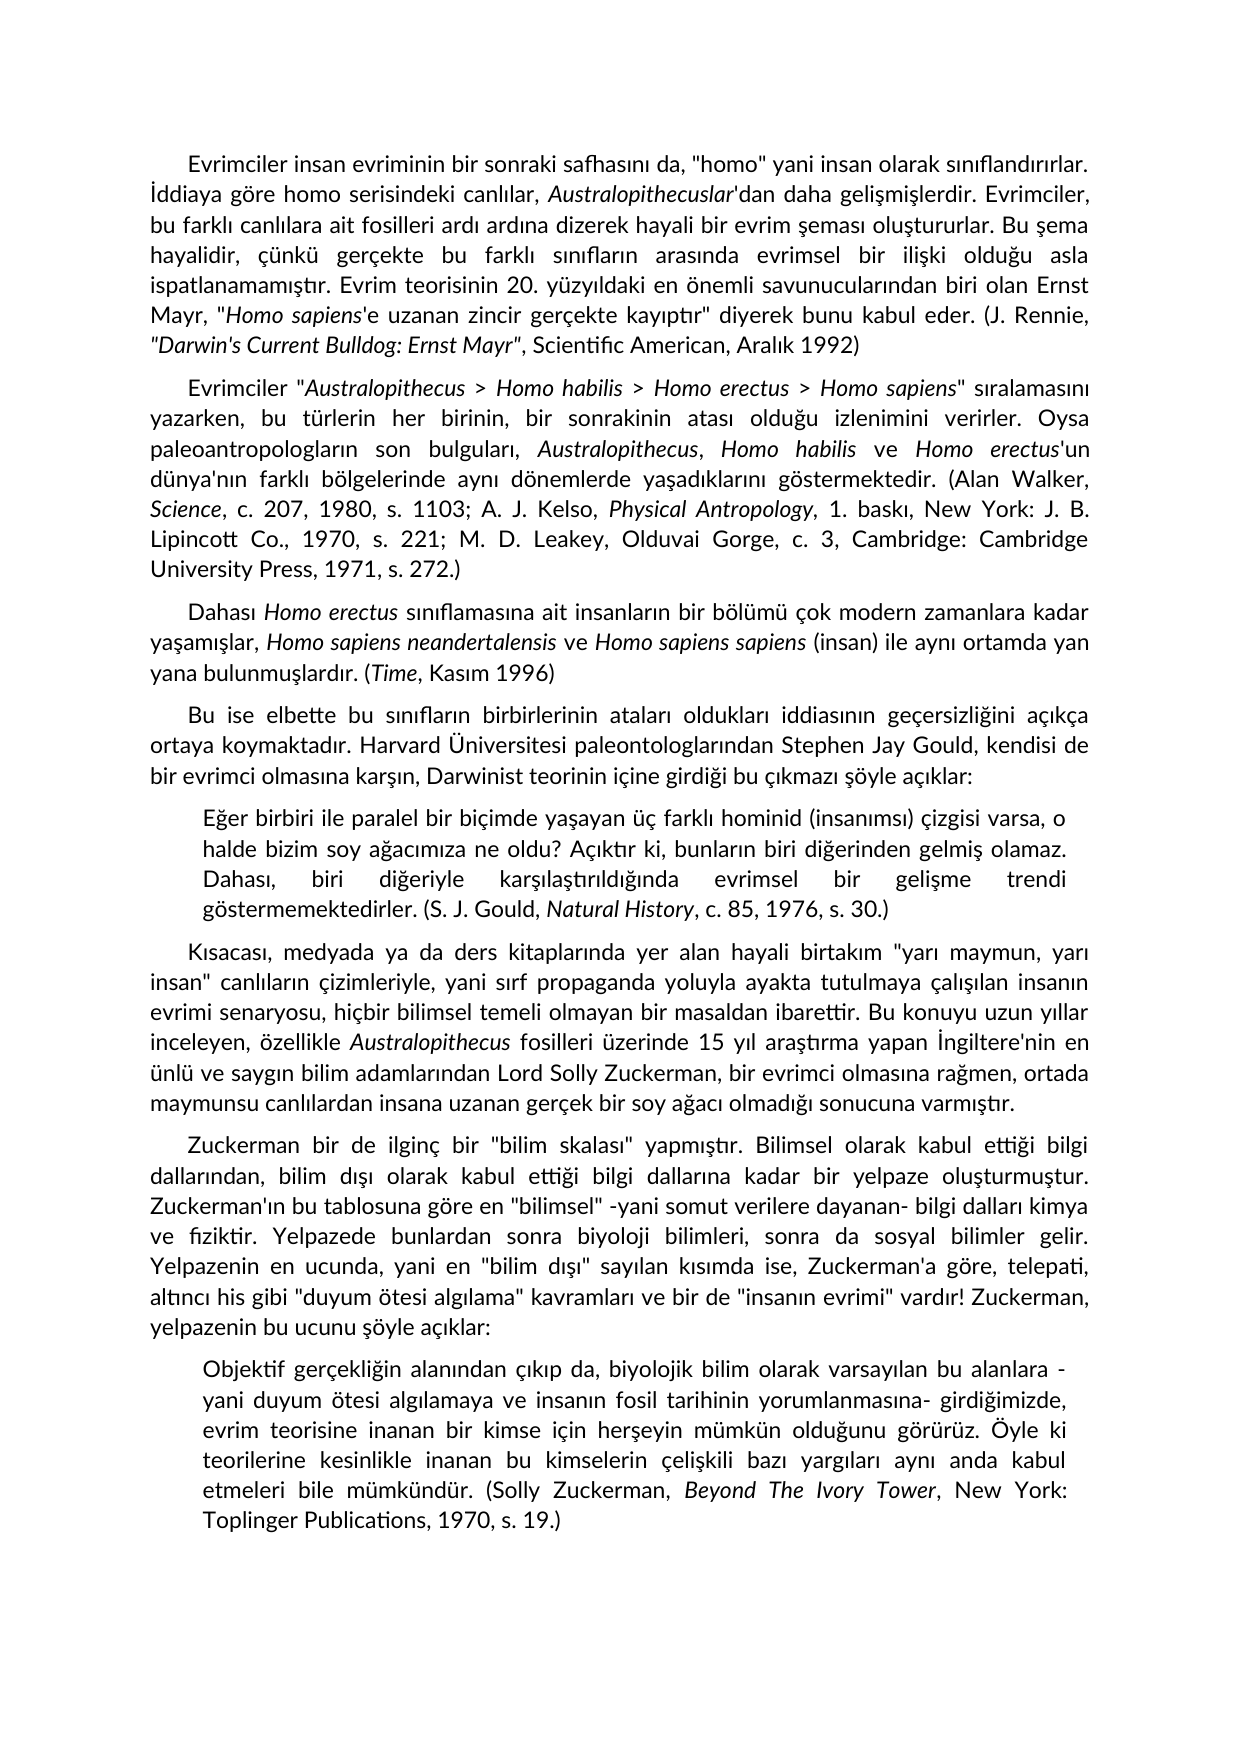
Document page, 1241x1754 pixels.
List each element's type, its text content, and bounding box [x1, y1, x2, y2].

text Kısacası, medyada ya da ders kitaplarında yer alan hayali birtakım "yarı maymun, yarı insan" canlıların çizimleriyle, yani sırf propaganda yoluyla ayakta tutulmaya çalışılan insanın evrimi senaryosu, hiçbir bilimsel temeli olmayan bir masaldan ibarettir. Bu konuyu uzun yıllar inceleyen, özellikle Australopithecus fosilleri üzerinde 15 yıl araştırma yapan İngiltere'nin en ünlü ve saygın bilim adamlarından Lord Solly Zuckerman, bir evrimci olmasına rağmen, ortada maymunsu canlılardan insana uzanan gerçek bir soy ağacı olmadığı sonucuna varmıştır. [150, 937, 1090, 1116]
text Zuckerman bir de ilginç bir "bilim skalası" yapmıştır. Bilimsel olarak kabul ettiği bilgi dallarından, bilim dışı olarak kabul ettiği bilgi dallarına kadar bir yelpaze oluşturmuştur. Zuckerman'ın bu tablosuna göre en "bilimsel" -yani somut verilere dayanan- bilgi dalları kimya ve fiziktir. Yelpazede bunlardan sonra biyoloji bilimleri, sonra da sosyal bilimler gelir. Yelpazenin en ucunda, yani en "bilim dışı" sayılan kısımda ise, Zuckerman'a göre, telepati, altıncı his gibi "duyum ötesi algılama" kavramları ve bir de "insanın evrimi" vardır! Zuckerman, yelpazenin bu ucunu şöyle açıklar: [150, 1131, 1090, 1340]
text Objektif gerçekliğin alanından çıkıp da, biyolojik bilim olarak varsayılan bu alanlara -yani duyum ötesi algılamaya ve insanın fosil tarihinin yorumlanmasına- girdiğimizde, evrim teorisine inanan bir kimse için herşeyin mümkün olduğunu görürüz. Öyle ki teorilerine kesinlikle inanan bu kimselerin çelişkili bazı yargıları aynı anda kabul etmeleri bile mümkündür. (Solly Zuckerman, Beyond The Ivory Tower, New York: Toplinger Publications, 1970, s. 19.) [202, 1355, 1068, 1534]
text Bu ise elbette bu sınıfların birbirlerinin ataları oldukları iddiasının geçersizliğini açıkça ortaya koymaktadır. Harvard Üniversitesi paleontologlarından Stephen Jay Gould, kendisi de bir evrimci olmasına karşın, Darwinist teorinin içine girdiği bu çıkmazı şöyle açıklar: [150, 701, 1090, 789]
text Eğer birbiri ile paralel bir biçimde yaşayan üç farklı hominid (insanımsı) çizgisi varsa, o halde bizim soy ağacımıza ne oldu? Açıktır ki, bunların biri diğerinden gelmiş olamaz. Dahası, biri diğeriyle karşılaştırıldığında evrimsel bir gelişme trendi göstermemektedirler. (S. J. Gould, Natural History, c. 85, 1976, s. 30.) [202, 804, 1068, 922]
text Evrimciler insan evriminin bir sonraki safhasını da, "homo" yani insan olarak sınıflandırırlar. İddiaya göre homo serisindeki canlılar, Australopithecuslar'dan daha gelişmişlerdir. Evrimciler, bu farklı canlılara ait fosilleri ardı ardına dizerek hayali bir evrim şeması oluştururlar. Bu şema hayalidir, çünkü gerçekte bu farklı sınıfların arasında evrimsel bir ilişki olduğu asla ispatlanamamıştır. Evrim teorisinin 20. yüzyıldaki en önemli savunucularından biri olan Ernst Mayr, "Homo sapiens'e uzanan zincir gerçekte kayıptır" diyerek bunu kabul eder. (J. Rennie, "Darwin's Current Bulldog: Ernst Mayr", Scientific American, Aralık 1992) [150, 150, 1090, 359]
text Evrimciler "Australopithecus > Homo habilis > Homo erectus > Homo sapiens" sıralamasını yazarken, bu türlerin her birinin, bir sonrakinin atası olduğu izlenimini verirler. Oysa paleoantropologların son bulguları, Australopithecus, Homo habilis ve Homo erectus'un dünya'nın farklı bölgelerinde aynı dönemlerde yaşadıklarını göstermektedir. (Alan Walker, Science, c. 207, 1980, s. 1103; A. J. Kelso, Physical Antropology, 1. baskı, New York: J. B. Lipincott Co., 1970, s. 221; M. D. Leakey, Olduvai Gorge, c. 3, Cambridge: Cambridge University Press, 1971, s. 272.) [150, 374, 1090, 583]
text Dahası Homo erectus sınıflamasına ait insanların bir bölümü çok modern zamanlara kadar yaşamışlar, Homo sapiens neandertalensis ve Homo sapiens sapiens (insan) ile aynı ortamda yan yana bulunmuşlardır. (Time, Kasım 1996) [150, 598, 1090, 686]
